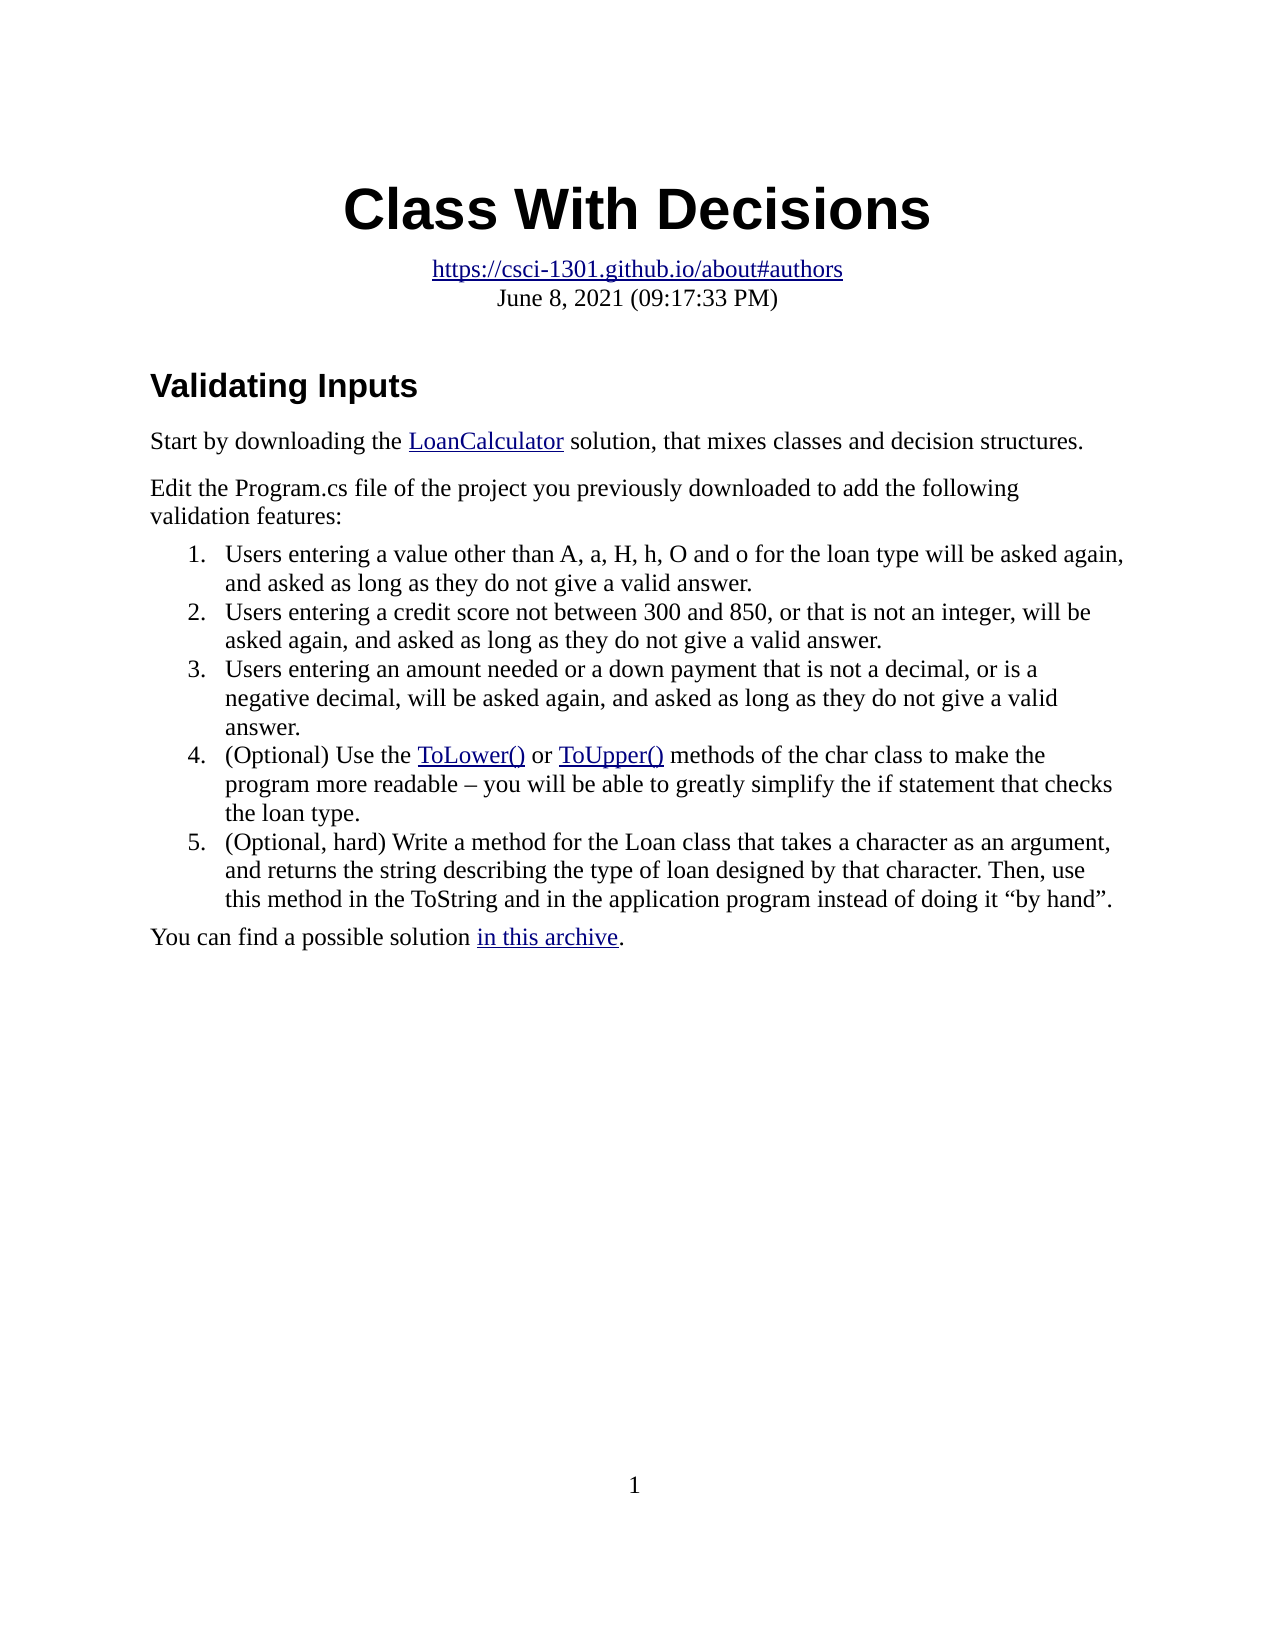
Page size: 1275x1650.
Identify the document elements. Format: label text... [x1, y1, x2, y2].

list (Optional, hard) Write a method for the Loan class that takes a character as an argument, and returns the string describing the type of loan designed by that character. Then, use this method in the ToString and in the application program instead of doing it “by hand”. [187, 827, 1125, 913]
list Users entering an amount needed or a down payment that is not a decimal, or is a negative decimal, will be asked again, and asked as long as they do not give a valid answer. [187, 654, 1125, 740]
text Start by downloading the LoanCalculator solution, that mixes classes and decision structures. [150, 426, 1125, 455]
text https://csci-1301.github.io/about#authors [150, 254, 1125, 283]
subtitle Validating Inputs [150, 366, 1125, 404]
title Class With Decisions [150, 175, 1125, 242]
list Users entering a value other than A, a, H, h, O and o for the loan type will be asked again, and asked as long as they do not give a valid answer. [187, 539, 1125, 597]
list (Optional) Use the ToLower() or ToUpper() methods of the char class to make the program more readable – you will be able to greatly simplify the if statement that checks the loan type. [187, 740, 1125, 827]
text June 8, 2021 (09:17:33 PM) [150, 283, 1125, 312]
list Users entering a credit score not between 300 and 850, or that is not an integer, will be asked again, and asked as long as they do not give a valid answer. [187, 597, 1125, 654]
text You can find a possible solution in this archive. [150, 922, 1125, 951]
text Edit the Program.cs file of the project you previously downloaded to add the following validation features: [150, 473, 1125, 530]
